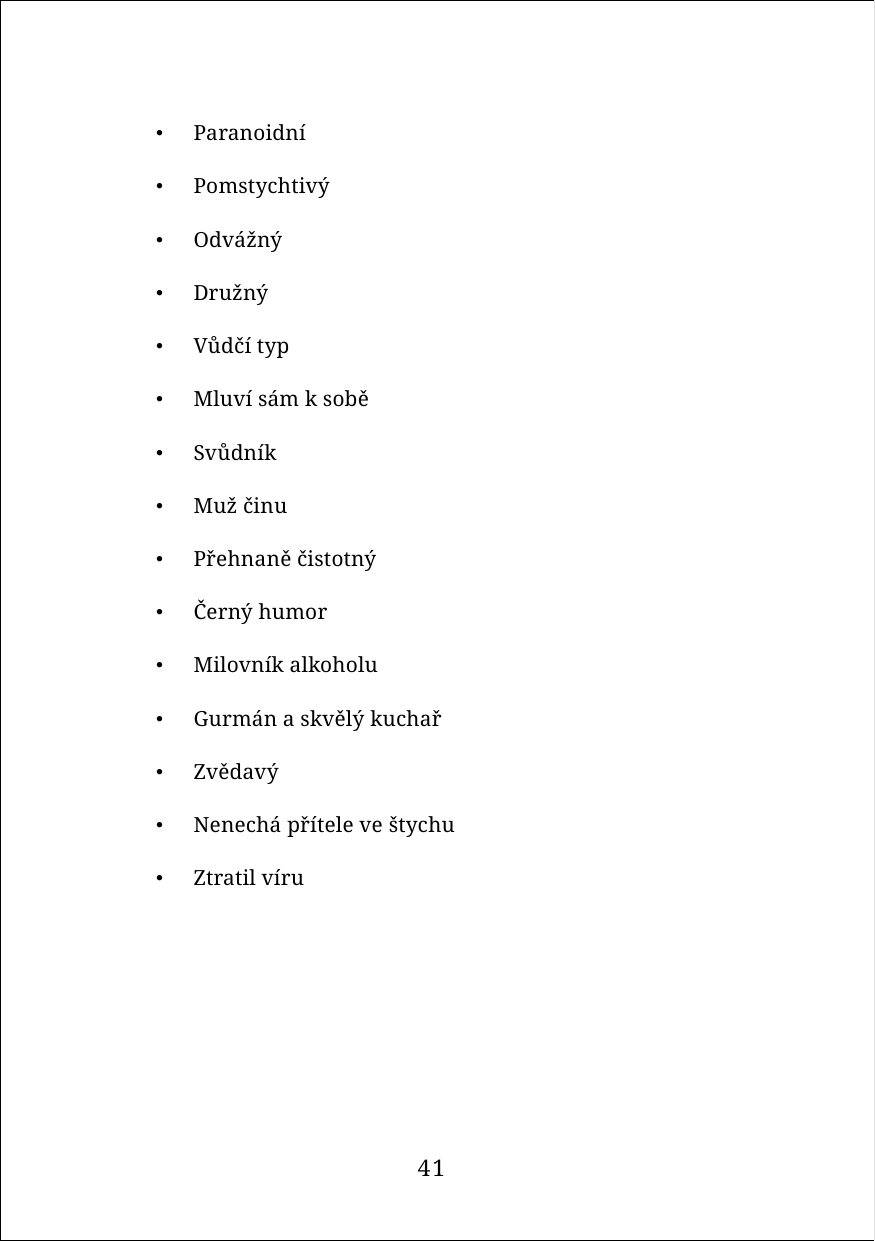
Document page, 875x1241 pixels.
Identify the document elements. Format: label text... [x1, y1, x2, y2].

list Ztratil víru [156, 863, 756, 892]
list Paranoidní [156, 118, 756, 147]
list Zvědavý [156, 757, 756, 785]
list Pomstychtivý [156, 171, 756, 200]
list Nenechá přítele ve štychu [156, 810, 756, 839]
list Přehnaně čistotný [156, 544, 756, 572]
list Černý humor [156, 597, 756, 626]
list Svůdník [156, 438, 756, 466]
list Odvážný [156, 225, 756, 253]
list Muž činu [156, 491, 756, 519]
list Gurmán a skvělý kuchař [156, 704, 756, 732]
list Družný [156, 278, 756, 306]
list Mluví sám k sobě [156, 384, 756, 413]
list Milovník alkoholu [156, 651, 756, 679]
list Vůdčí typ [156, 331, 756, 359]
